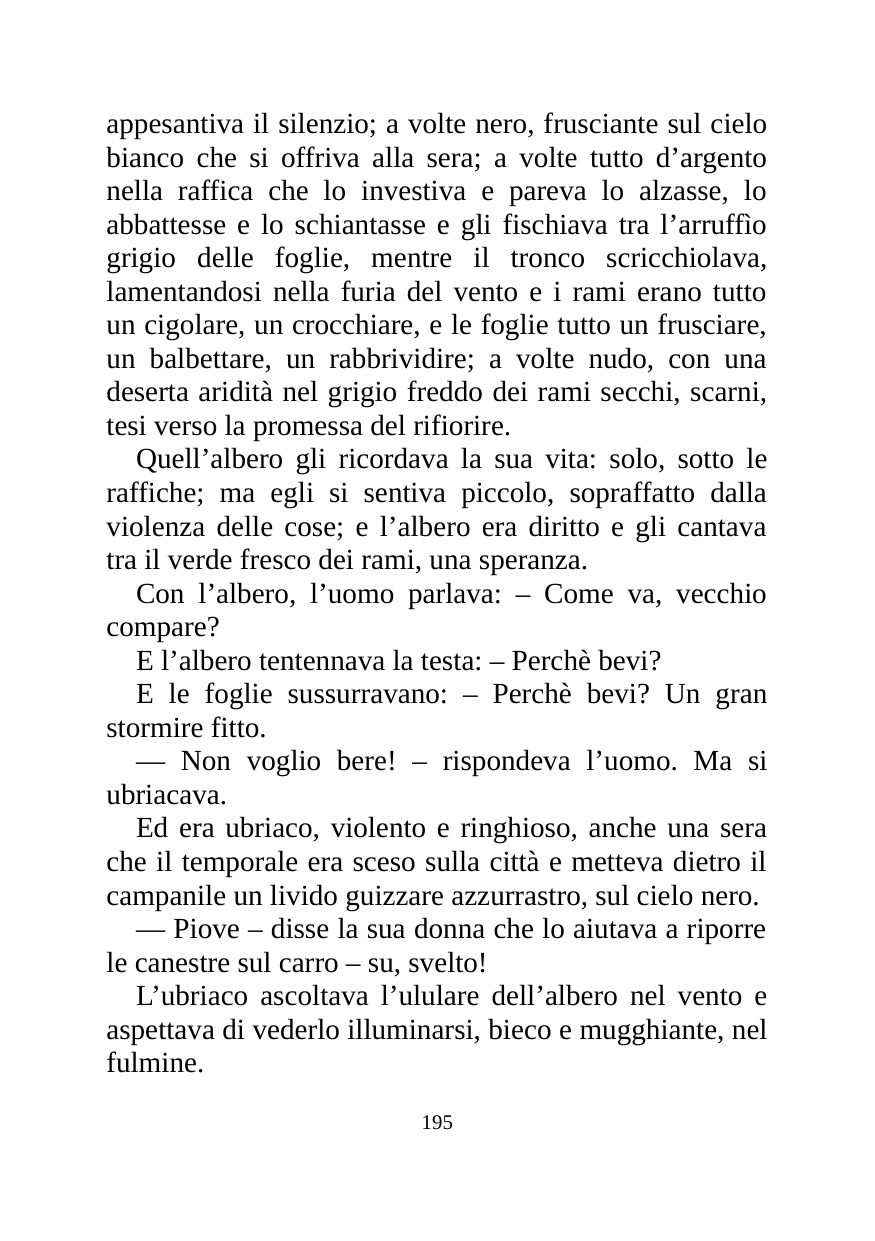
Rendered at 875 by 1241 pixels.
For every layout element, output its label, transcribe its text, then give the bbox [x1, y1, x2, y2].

text L’ubriaco ascoltava l’ululare dell’albero nel vento e aspettava di vederlo illuminarsi, bieco e mugghiante, nel fulmine. [106, 978, 768, 1079]
text E l’albero tentennava la testa: – Perchè bevi? [106, 643, 768, 676]
text — Non voglio bere! – rispondeva l’uomo. Ma si ubriacava. [106, 743, 768, 811]
text Quell’albero gli ricordava la sua vita: solo, sotto le raffiche; ma egli si sentiva piccolo, sopraffatto dalla violenza delle cose; e l’albero era diritto e gli cantava tra il verde fresco dei rami, una speranza. [106, 442, 768, 576]
text Con l’albero, l’uomo parlava: – Come va, vecchio compare? [106, 576, 768, 643]
text — Piove – disse la sua donna che lo aiutava a riporre le canestre sul carro – su, svelto! [106, 911, 768, 978]
text Ed era ubriaco, violento e ringhioso, anche una sera che il temporale era sceso sulla città e metteva dietro il campanile un livido guizzare azzurrastro, sul cielo nero. [106, 811, 768, 911]
text E le foglie sussurravano: – Perchè bevi? Un gran stormire fitto. [106, 676, 768, 743]
text appesantiva il silenzio; a volte nero, frusciante sul cielo bianco che si offriva alla sera; a volte tutto d’argento nella raffica che lo investiva e pareva lo alzasse, lo abbattesse e lo schiantasse e gli fischiava tra l’arruffìo grigio delle foglie, mentre il tronco scricchiolava, lamentandosi nella furia del vento e i rami erano tutto un cigolare, un crocchiare, e le foglie tutto un frusciare, un balbettare, un rabbrividire; a volte nudo, con una deserta aridità nel grigio freddo dei rami secchi, scarni, tesi verso la promessa del rifiorire. [106, 106, 768, 442]
